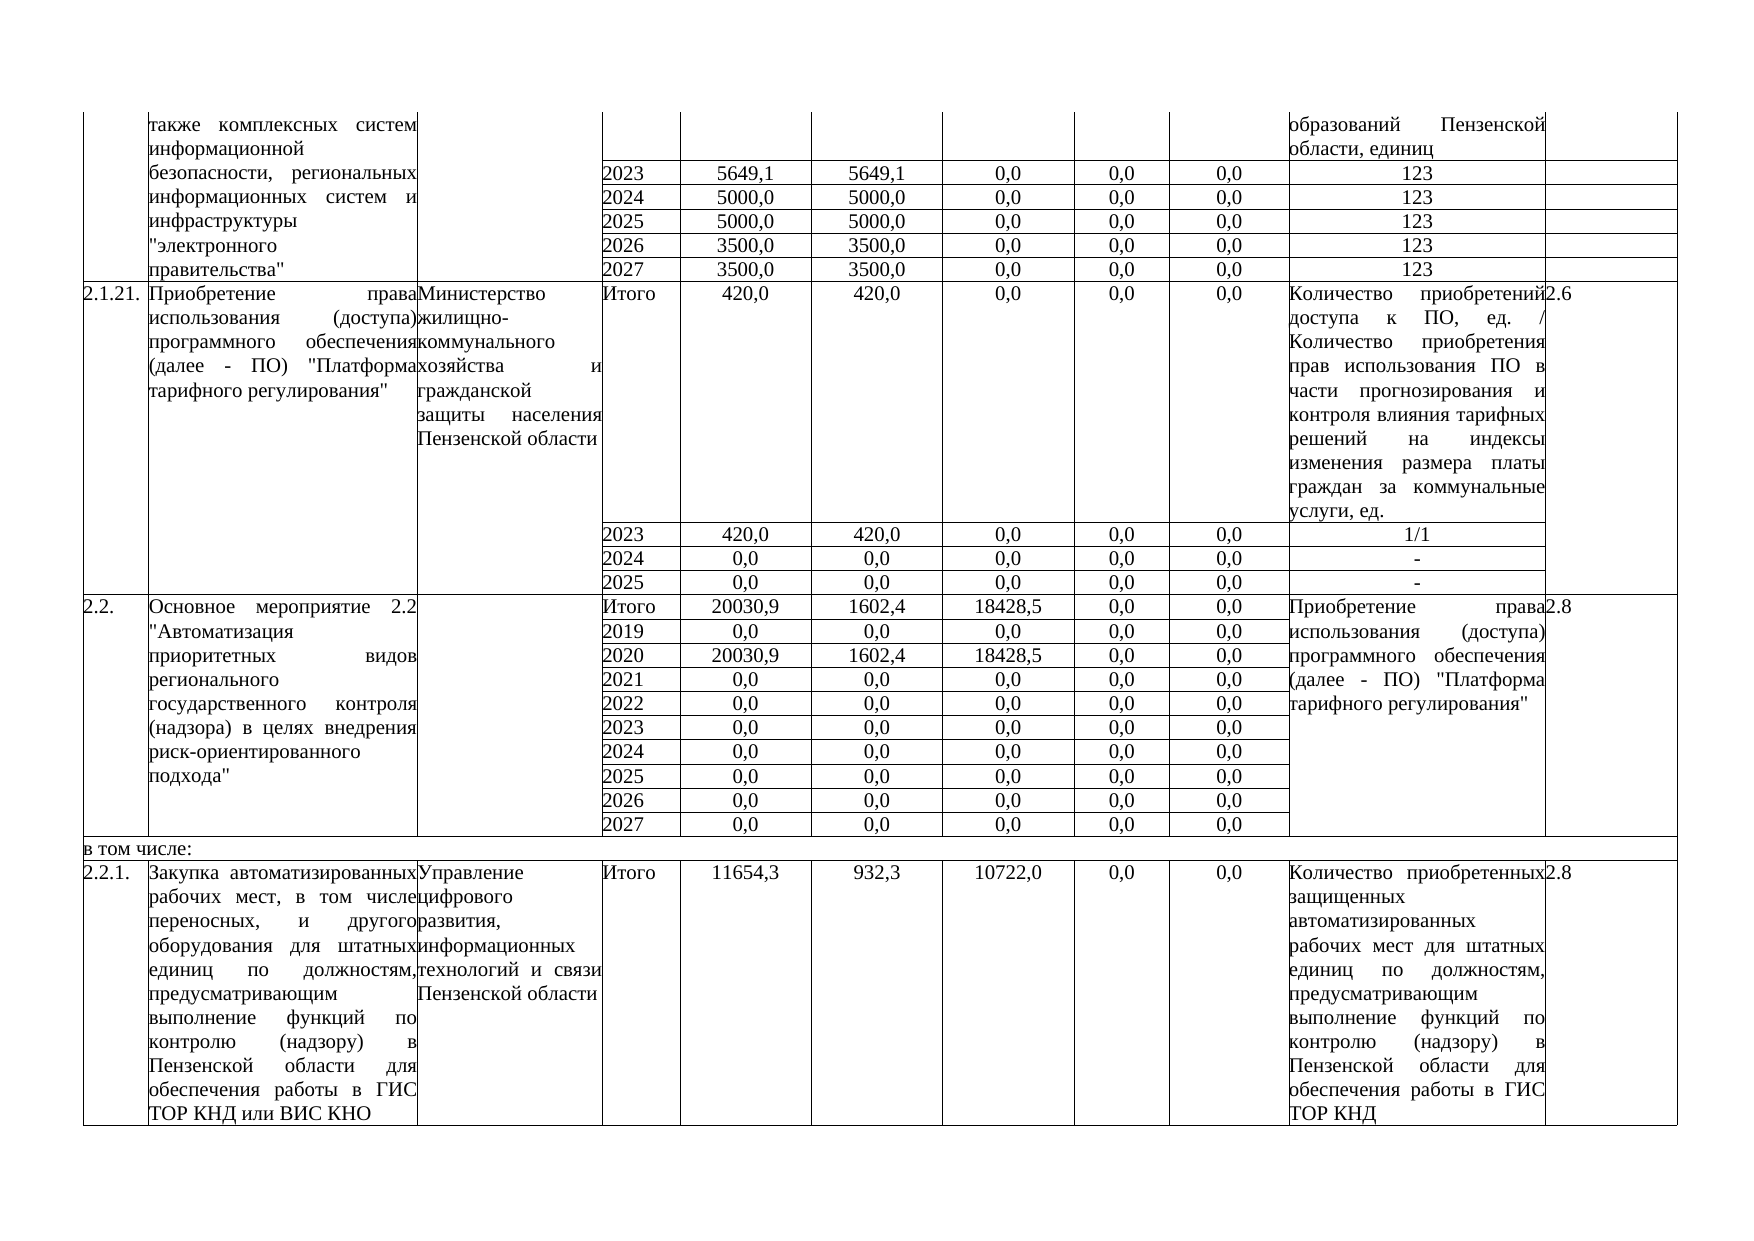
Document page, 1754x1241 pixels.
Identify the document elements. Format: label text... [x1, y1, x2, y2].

table_cell 0,0 [1075, 740, 1169, 764]
table_cell 11654,3 [681, 861, 811, 1125]
table_cell 0,0 [1170, 789, 1289, 812]
table_cell 2021 [603, 668, 680, 691]
table_cell - [1290, 571, 1545, 594]
table_cell Количество приобретений доступа к ПО, ед. / Количество приобретения прав использования ПО в части прогнозирования и контроля влияния тарифных решений на индексы изменения размера платы граждан за коммунальные услуги, ед. [1290, 282, 1545, 522]
table_cell [943, 112, 1074, 160]
table_cell 123 [1290, 161, 1545, 184]
table_cell [1546, 210, 1677, 233]
table_cell 2023 [603, 523, 680, 546]
table_cell 2023 [603, 161, 680, 184]
table_cell в том числе: [84, 837, 1677, 860]
table_cell 0,0 [812, 547, 942, 570]
table_cell 2022 [603, 692, 680, 715]
table_cell 0,0 [943, 740, 1074, 764]
table_cell 0,0 [1075, 210, 1169, 233]
table_cell 0,0 [681, 692, 811, 715]
table_cell 5000,0 [812, 185, 942, 209]
table_cell [418, 595, 602, 836]
table_cell - [1290, 547, 1545, 570]
table_cell [603, 112, 680, 160]
table_cell 2.6 [1546, 282, 1677, 594]
table_cell 0,0 [681, 716, 811, 739]
table_cell Итого [603, 282, 680, 522]
table_cell 0,0 [1075, 571, 1169, 594]
table_cell 0,0 [1170, 620, 1289, 643]
table_cell Управление цифрового развития, информационных технологий и связи Пензенской области [418, 861, 602, 1125]
table_cell 2026 [603, 789, 680, 812]
table_cell 0,0 [943, 210, 1074, 233]
table_cell 0,0 [943, 620, 1074, 643]
table_cell Министерство жилищно-коммунального хозяйства и гражданской защиты населения Пензенской области [418, 282, 602, 594]
table_cell 0,0 [1075, 595, 1169, 619]
table_cell [681, 112, 811, 160]
table_cell 0,0 [1075, 282, 1169, 522]
table_cell Итого [603, 595, 680, 619]
table_cell 0,0 [812, 765, 942, 788]
table_cell 0,0 [812, 740, 942, 764]
table_cell Итого [603, 861, 680, 1125]
table_cell 0,0 [943, 668, 1074, 691]
table_cell 2.2. [84, 595, 148, 836]
table_cell 2026 [603, 234, 680, 257]
table_cell 0,0 [1170, 523, 1289, 546]
table_cell 2024 [603, 547, 680, 570]
table_cell [1546, 234, 1677, 257]
table_cell 0,0 [681, 765, 811, 788]
table_cell 0,0 [1170, 668, 1289, 691]
table_cell 0,0 [1170, 185, 1289, 209]
table_cell 0,0 [812, 789, 942, 812]
table_cell [1546, 161, 1677, 184]
table_cell 2023 [603, 716, 680, 739]
table_cell Приобретение права использования (доступа) программного обеспечения (далее - ПО) "Платформа тарифного регулирования" [1290, 595, 1545, 836]
table_cell 1602,4 [812, 595, 942, 619]
table_cell также комплексных систем информационной безопасности, региональных информационных систем и инфраструктуры "электронного правительства" [149, 112, 417, 281]
table_cell 2.8 [1546, 595, 1677, 836]
table_cell 2024 [603, 185, 680, 209]
table_cell 0,0 [681, 789, 811, 812]
table_cell 0,0 [1075, 547, 1169, 570]
table_cell 1/1 [1290, 523, 1545, 546]
table_cell 0,0 [943, 234, 1074, 257]
table_cell 0,0 [943, 765, 1074, 788]
table_cell 0,0 [681, 620, 811, 643]
table_cell 0,0 [1170, 282, 1289, 522]
table_cell 3500,0 [681, 258, 811, 281]
table_cell 5000,0 [681, 210, 811, 233]
table_cell 0,0 [943, 258, 1074, 281]
table_cell образований Пензенской области, единиц [1290, 112, 1545, 160]
table_cell 0,0 [1170, 258, 1289, 281]
table_cell Приобретение права использования (доступа) программного обеспечения (далее - ПО) "Платформа тарифного регулирования" [149, 282, 417, 594]
table_cell 2027 [603, 258, 680, 281]
table_cell 0,0 [681, 547, 811, 570]
table_cell 0,0 [1075, 668, 1169, 691]
table_cell 3500,0 [812, 258, 942, 281]
table_cell 0,0 [1170, 716, 1289, 739]
table_cell 0,0 [1170, 571, 1289, 594]
table_cell 123 [1290, 258, 1545, 281]
table_cell 420,0 [681, 523, 811, 546]
table_cell 18428,5 [943, 644, 1074, 667]
table_cell 5000,0 [812, 210, 942, 233]
table_cell 420,0 [681, 282, 811, 522]
table_cell 0,0 [681, 740, 811, 764]
table_cell 0,0 [1170, 210, 1289, 233]
table_cell 0,0 [943, 282, 1074, 522]
table_cell 0,0 [1075, 258, 1169, 281]
table_cell 420,0 [812, 282, 942, 522]
table_cell 0,0 [943, 547, 1074, 570]
table_cell 0,0 [1075, 620, 1169, 643]
table_cell 0,0 [1075, 765, 1169, 788]
table_cell 2025 [603, 765, 680, 788]
table_cell 2027 [603, 813, 680, 836]
table_cell 0,0 [943, 161, 1074, 184]
table_cell 2025 [603, 571, 680, 594]
table_cell 0,0 [1075, 185, 1169, 209]
table_cell 0,0 [681, 813, 811, 836]
table_cell 0,0 [1075, 813, 1169, 836]
table_cell [812, 112, 942, 160]
table_cell 0,0 [1075, 161, 1169, 184]
table_cell 123 [1290, 234, 1545, 257]
table_cell 123 [1290, 210, 1545, 233]
table_cell 0,0 [943, 789, 1074, 812]
table_cell 0,0 [812, 716, 942, 739]
table_cell [1170, 112, 1289, 160]
table_cell 2.8 [1546, 861, 1677, 1125]
table_cell 20030,9 [681, 595, 811, 619]
table_cell 18428,5 [943, 595, 1074, 619]
table_cell 0,0 [1075, 644, 1169, 667]
table_cell 20030,9 [681, 644, 811, 667]
table_cell 10722,0 [943, 861, 1074, 1125]
table_cell 0,0 [1170, 644, 1289, 667]
table_cell 0,0 [681, 668, 811, 691]
table_cell 1602,4 [812, 644, 942, 667]
table_cell [1546, 112, 1677, 160]
table_cell 0,0 [1075, 716, 1169, 739]
table_cell 0,0 [1170, 740, 1289, 764]
table_cell 0,0 [812, 620, 942, 643]
table_cell 0,0 [943, 692, 1074, 715]
table_cell 0,0 [812, 668, 942, 691]
table_cell 2024 [603, 740, 680, 764]
table_cell 2020 [603, 644, 680, 667]
table_cell 123 [1290, 185, 1545, 209]
table_cell Основное мероприятие 2.2 "Автоматизация приоритетных видов регионального государственного контроля (надзора) в целях внедрения риск-ориентированного подхода" [149, 595, 417, 836]
table_cell 0,0 [1170, 547, 1289, 570]
table_cell 0,0 [1075, 523, 1169, 546]
table_cell 0,0 [1170, 161, 1289, 184]
table_cell Количество приобретенных защищенных автоматизированных рабочих мест для штатных единиц по должностям, предусматривающим выполнение функций по контролю (надзору) в Пензенской области для обеспечения работы в ГИС ТОР КНД [1290, 861, 1545, 1125]
table_cell 2025 [603, 210, 680, 233]
table_cell 0,0 [943, 523, 1074, 546]
table_cell 0,0 [1170, 765, 1289, 788]
table_cell [1546, 258, 1677, 281]
table_cell 0,0 [1170, 813, 1289, 836]
table_cell 3500,0 [812, 234, 942, 257]
table_cell 0,0 [1075, 234, 1169, 257]
table_cell 5649,1 [812, 161, 942, 184]
table_cell 2.2.1. [84, 861, 148, 1125]
table_cell 5649,1 [681, 161, 811, 184]
table_cell [1075, 112, 1169, 160]
table_cell Закупка автоматизированных рабочих мест, в том числе переносных, и другого оборудования для штатных единиц по должностям, предусматривающим выполнение функций по контролю (надзору) в Пензенской области для обеспечения работы в ГИС ТОР КНД или ВИС КНО [149, 861, 417, 1125]
table_cell 0,0 [943, 813, 1074, 836]
table_cell 0,0 [812, 813, 942, 836]
table_cell 0,0 [1075, 692, 1169, 715]
table_cell 0,0 [1170, 861, 1289, 1125]
table_cell 0,0 [812, 692, 942, 715]
table_cell 0,0 [1170, 692, 1289, 715]
table_cell 0,0 [1170, 595, 1289, 619]
table_cell 0,0 [943, 185, 1074, 209]
table_cell 0,0 [1170, 234, 1289, 257]
table_cell [84, 112, 148, 281]
table_cell 0,0 [812, 571, 942, 594]
table_cell 5000,0 [681, 185, 811, 209]
table_cell 2.1.21. [84, 282, 148, 594]
table_cell 932,3 [812, 861, 942, 1125]
table_cell [1546, 185, 1677, 209]
table_cell 0,0 [1075, 861, 1169, 1125]
table_cell 0,0 [943, 571, 1074, 594]
table_cell 2019 [603, 620, 680, 643]
table_cell 420,0 [812, 523, 942, 546]
table_cell 3500,0 [681, 234, 811, 257]
table_cell 0,0 [681, 571, 811, 594]
table_cell [418, 112, 602, 281]
table_cell 0,0 [943, 716, 1074, 739]
table_cell 0,0 [1075, 789, 1169, 812]
